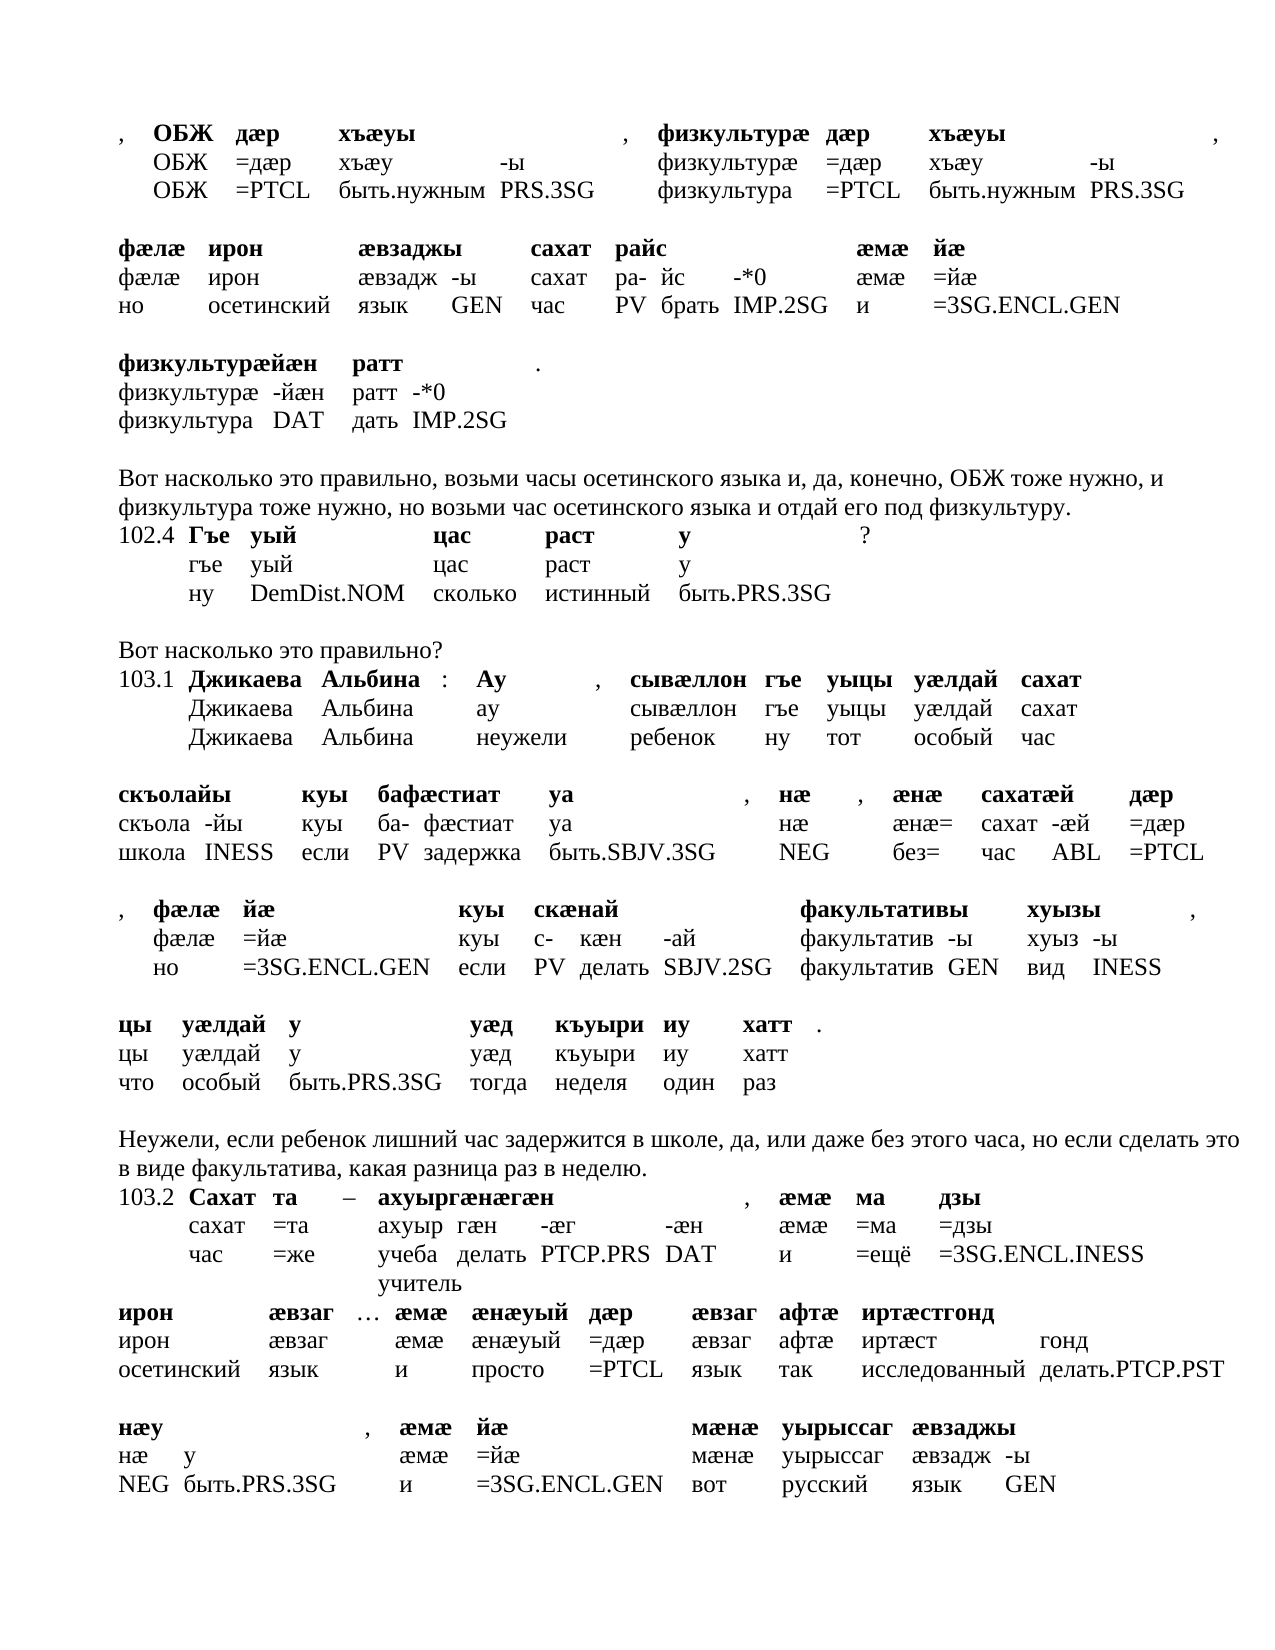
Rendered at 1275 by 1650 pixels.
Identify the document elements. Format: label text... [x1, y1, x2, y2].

text -ы [948, 923, 999, 952]
text скæнай [534, 894, 786, 923]
text =дæр [588, 1326, 664, 1354]
text быть.PRS.3SG [678, 578, 832, 607]
text =PTCL [826, 176, 901, 204]
text уæлдай [182, 1009, 275, 1038]
text дæр [1129, 779, 1218, 808]
text час [530, 291, 587, 319]
text Джикаева [188, 693, 293, 722]
text учеба [378, 1239, 443, 1268]
text что [118, 1067, 154, 1096]
text PV [615, 291, 647, 319]
text SBJV.2SG [663, 952, 772, 981]
text вот [691, 1469, 754, 1498]
text факультативы [800, 894, 1013, 923]
text сколько [433, 578, 517, 607]
text æвзаджы [912, 1412, 1070, 1441]
text =PTCL [1129, 837, 1204, 866]
text ОБЖ [153, 118, 222, 147]
text у [678, 521, 846, 549]
text без= [892, 837, 953, 866]
text хъæуы [928, 118, 1199, 147]
text PRS.3SG [499, 176, 595, 204]
text у [183, 1441, 337, 1469]
text осетинский [118, 1354, 241, 1383]
text раст [545, 549, 651, 578]
text æмæ [394, 1326, 444, 1354]
text æвзаджы [358, 233, 517, 262]
text физкультура [657, 176, 798, 204]
text =йæ [476, 1441, 664, 1469]
text , [118, 894, 139, 923]
text уæлдай [914, 664, 1007, 693]
text мæнæ [691, 1412, 768, 1441]
text делать [579, 952, 649, 981]
text PV [377, 837, 409, 866]
text =3SG.ENCL.GEN [933, 291, 1121, 319]
text если [301, 837, 349, 866]
text , [1212, 118, 1233, 147]
text язык [912, 1469, 991, 1498]
text -ы [1005, 1441, 1056, 1469]
text уырыссаг [782, 1441, 884, 1469]
text 103.2 [118, 1182, 174, 1211]
text цас [433, 549, 517, 578]
text æнæуый [471, 1297, 575, 1326]
text æмæ [394, 1297, 458, 1326]
text кæн [579, 923, 649, 952]
text PV [534, 952, 566, 981]
text язык [691, 1354, 751, 1383]
text факультатив [800, 923, 934, 952]
text 102.4 [118, 521, 174, 549]
text PRS.3SG [1089, 176, 1185, 204]
text ? [859, 521, 880, 549]
text и [399, 1469, 448, 1498]
text цас [433, 521, 531, 549]
text Вот насколько это правильно, возьми часы осетинского языка и, да, конечно, ОБЖ тоже нужно, и физкультура тоже нужно, но возьми час осетинского языка и отдай его под физкультуру. [118, 463, 1249, 521]
text 103.1 [118, 664, 174, 693]
text фæлæ [118, 233, 194, 262]
text уæлдай [914, 693, 993, 722]
text æмæ [856, 262, 905, 291]
text гъе [764, 664, 813, 693]
text сахат [981, 808, 1038, 837]
text =ма [856, 1211, 911, 1239]
text æмæ [779, 1211, 828, 1239]
text -*0 [412, 377, 507, 406]
text Неужели, если ребенок лишний час задержится в школе, да, или даже без этого часа, но если сделать это в виде факультатива, какая разница раз в неделю. [118, 1124, 1249, 1182]
text быть.PRS.3SG [289, 1067, 442, 1096]
text DemDist.NOM [250, 578, 405, 607]
text =3SG.ENCL.INESS [939, 1239, 1145, 1268]
text æмæ [399, 1412, 462, 1441]
text IMP.2SG [412, 406, 507, 434]
text ма [856, 1182, 925, 1211]
text нæ [778, 808, 830, 837]
text и [394, 1354, 444, 1383]
text особый [182, 1067, 261, 1096]
text GEN [1005, 1469, 1056, 1498]
text , [118, 118, 139, 147]
text – [343, 1182, 364, 1211]
text хъæу [928, 147, 1076, 176]
text =дæр [826, 147, 901, 176]
text дæр [588, 1297, 678, 1326]
text уæд [470, 1009, 541, 1038]
text уырыссаг [782, 1412, 898, 1441]
text : [441, 664, 462, 693]
text =3SG.ENCL.GEN [476, 1469, 664, 1498]
text -йæн [273, 377, 324, 406]
text NEG [118, 1469, 169, 1498]
text быть.SBJV.3SG [549, 837, 716, 866]
text быть.нужным [338, 176, 486, 204]
text тот [827, 722, 886, 751]
text сывæллон [630, 664, 751, 693]
text уыцы [827, 693, 886, 722]
text =ещё [856, 1239, 911, 1268]
text . [535, 348, 556, 377]
text Сахат [188, 1182, 259, 1211]
text нæ [778, 779, 844, 808]
text дать [352, 406, 398, 434]
text æнæ [892, 779, 967, 808]
text физкультурæ [118, 377, 259, 406]
text уæд [470, 1038, 527, 1067]
text =PTCL [235, 176, 311, 204]
text у [289, 1009, 456, 1038]
text неужели [476, 722, 567, 751]
text хъæуы [338, 118, 609, 147]
text Вот насколько это правильно? [118, 636, 1249, 664]
text раст [545, 521, 664, 549]
text ба- [377, 808, 409, 837]
text делать.PTCP.PST [1039, 1354, 1225, 1383]
text уый [250, 521, 419, 549]
text Ау [476, 664, 581, 693]
text Альбина [321, 664, 427, 693]
text ратт [352, 377, 398, 406]
text фæлæ [118, 262, 180, 291]
text æвзаг [268, 1326, 328, 1354]
text просто [471, 1354, 561, 1383]
text GEN [948, 952, 999, 981]
text так [779, 1354, 834, 1383]
text -ы [499, 147, 595, 176]
text куы [301, 779, 363, 808]
text ОБЖ [153, 176, 208, 204]
text йæ [243, 894, 444, 923]
text неделя [555, 1067, 635, 1096]
text , [364, 1412, 385, 1441]
text -ы [451, 262, 503, 291]
text скъолайы [118, 779, 288, 808]
text куы [458, 894, 520, 923]
text язык [268, 1354, 328, 1383]
text -æг [540, 1211, 651, 1239]
text , [595, 664, 616, 693]
text DAT [273, 406, 324, 434]
text сахат [1021, 693, 1077, 722]
text =дæр [1129, 808, 1204, 837]
text -*0 [733, 262, 828, 291]
text сахат [530, 262, 587, 291]
text PTCP.PRS [540, 1239, 651, 1268]
text хатт [743, 1038, 788, 1067]
text сахатæй [981, 779, 1115, 808]
text гъе [188, 549, 223, 578]
text æвзаг [268, 1297, 342, 1326]
text сахат [530, 233, 601, 262]
text но [153, 952, 215, 981]
text йæ [933, 233, 1134, 262]
text Альбина [321, 722, 413, 751]
text афтæ [779, 1326, 834, 1354]
text и [779, 1239, 828, 1268]
text но [118, 291, 180, 319]
text уа [549, 779, 730, 808]
text æвзадж [358, 262, 437, 291]
text ну [764, 722, 799, 751]
text дæр [826, 118, 915, 147]
text йс [661, 262, 719, 291]
text -æн [665, 1211, 716, 1239]
text у [678, 549, 832, 578]
text -ы [1092, 923, 1162, 952]
text быть.нужным [928, 176, 1076, 204]
text исследованный [861, 1354, 1026, 1383]
text ABL [1051, 837, 1101, 866]
text скъола [118, 808, 191, 837]
text =PTCL [588, 1354, 664, 1383]
text æвзаг [691, 1297, 765, 1326]
text фæлæ [153, 894, 229, 923]
text уыцы [827, 664, 900, 693]
text NEG [778, 837, 830, 866]
text факультатив [800, 952, 934, 981]
text ирон [118, 1326, 241, 1354]
text æнæ= [892, 808, 953, 837]
text гæн [457, 1211, 527, 1239]
text Альбина [321, 693, 413, 722]
text фæлæ [153, 923, 215, 952]
text сахат [188, 1211, 245, 1239]
text , [1189, 894, 1211, 923]
text =та [273, 1211, 315, 1239]
text хуызы [1027, 894, 1176, 923]
text учитель [378, 1268, 730, 1297]
text райс [615, 233, 842, 262]
text та [273, 1182, 329, 1211]
text час [981, 837, 1038, 866]
text брать [661, 291, 719, 319]
text сывæллон [630, 693, 737, 722]
text час [188, 1239, 245, 1268]
text , [744, 1182, 765, 1211]
text йæ [476, 1412, 678, 1441]
text физкультурæйæн [118, 348, 338, 377]
text ирон [208, 262, 330, 291]
text æмæ [779, 1182, 842, 1211]
text ахуыр [378, 1211, 443, 1239]
text русский [782, 1469, 884, 1498]
text къуыри [555, 1009, 649, 1038]
text один [663, 1067, 715, 1096]
text школа [118, 837, 191, 866]
text раз [743, 1067, 788, 1096]
text , [622, 118, 643, 147]
text куы [458, 923, 506, 952]
text сахат [1021, 664, 1091, 693]
text хатт [743, 1009, 802, 1038]
text вид [1027, 952, 1078, 981]
text цы [118, 1038, 154, 1067]
text осетинский [208, 291, 330, 319]
text фæстиат [423, 808, 521, 837]
text æвзаг [691, 1326, 751, 1354]
text ирон [118, 1297, 254, 1326]
text =дæр [235, 147, 311, 176]
text цы [118, 1009, 168, 1038]
text быть.PRS.3SG [183, 1469, 337, 1498]
text с- [534, 923, 566, 952]
text INESS [1092, 952, 1162, 981]
text дæр [235, 118, 324, 147]
text гъе [764, 693, 799, 722]
text нæ [118, 1441, 169, 1469]
text , [744, 779, 765, 808]
text физкультура [118, 406, 259, 434]
text дзы [939, 1182, 1158, 1211]
text нæу [118, 1412, 351, 1441]
text IMP.2SG [733, 291, 828, 319]
text Джикаева [188, 722, 293, 751]
text иртæст [861, 1326, 1026, 1354]
text . [816, 1009, 837, 1038]
text =дзы [939, 1211, 1145, 1239]
text физкультурæ [657, 118, 812, 147]
text бафæстиат [377, 779, 535, 808]
text æнæуый [471, 1326, 561, 1354]
text ра- [615, 262, 647, 291]
text ахуыргæнæгæн [378, 1182, 730, 1211]
text DAT [665, 1239, 716, 1268]
text гонд [1039, 1326, 1225, 1354]
text афтæ [779, 1297, 848, 1326]
text =3SG.ENCL.GEN [243, 952, 430, 981]
text особый [914, 722, 993, 751]
text къуыри [555, 1038, 635, 1067]
text и [856, 291, 905, 319]
text физкультурæ [657, 147, 798, 176]
text задержка [423, 837, 521, 866]
text … [356, 1297, 381, 1326]
text если [458, 952, 506, 981]
text уа [549, 808, 716, 837]
text -йы [204, 808, 274, 837]
text -ай [663, 923, 772, 952]
text ребенок [630, 722, 737, 751]
text ау [476, 693, 567, 722]
text ирон [208, 233, 344, 262]
text ОБЖ [153, 147, 208, 176]
text куы [301, 808, 349, 837]
text час [1021, 722, 1077, 751]
text =йæ [933, 262, 1121, 291]
text -æй [1051, 808, 1101, 837]
text мæнæ [691, 1441, 754, 1469]
text æвзадж [912, 1441, 991, 1469]
text =же [273, 1239, 315, 1268]
text иу [663, 1009, 729, 1038]
text у [289, 1038, 442, 1067]
text æмæ [399, 1441, 448, 1469]
text уæлдай [182, 1038, 261, 1067]
text ну [188, 578, 223, 607]
text -ы [1089, 147, 1185, 176]
text язык [358, 291, 437, 319]
text INESS [204, 837, 274, 866]
text уый [250, 549, 405, 578]
text хъæу [338, 147, 486, 176]
text Гъе [188, 521, 236, 549]
text GEN [451, 291, 503, 319]
text хуыз [1027, 923, 1078, 952]
text ратт [352, 348, 521, 377]
text , [857, 779, 878, 808]
text Джикаева [188, 664, 307, 693]
text æмæ [856, 233, 919, 262]
text иу [663, 1038, 715, 1067]
text истинный [545, 578, 651, 607]
text =йæ [243, 923, 430, 952]
text делать [457, 1239, 527, 1268]
text тогда [470, 1067, 527, 1096]
text иртæстгонд [861, 1297, 1238, 1326]
